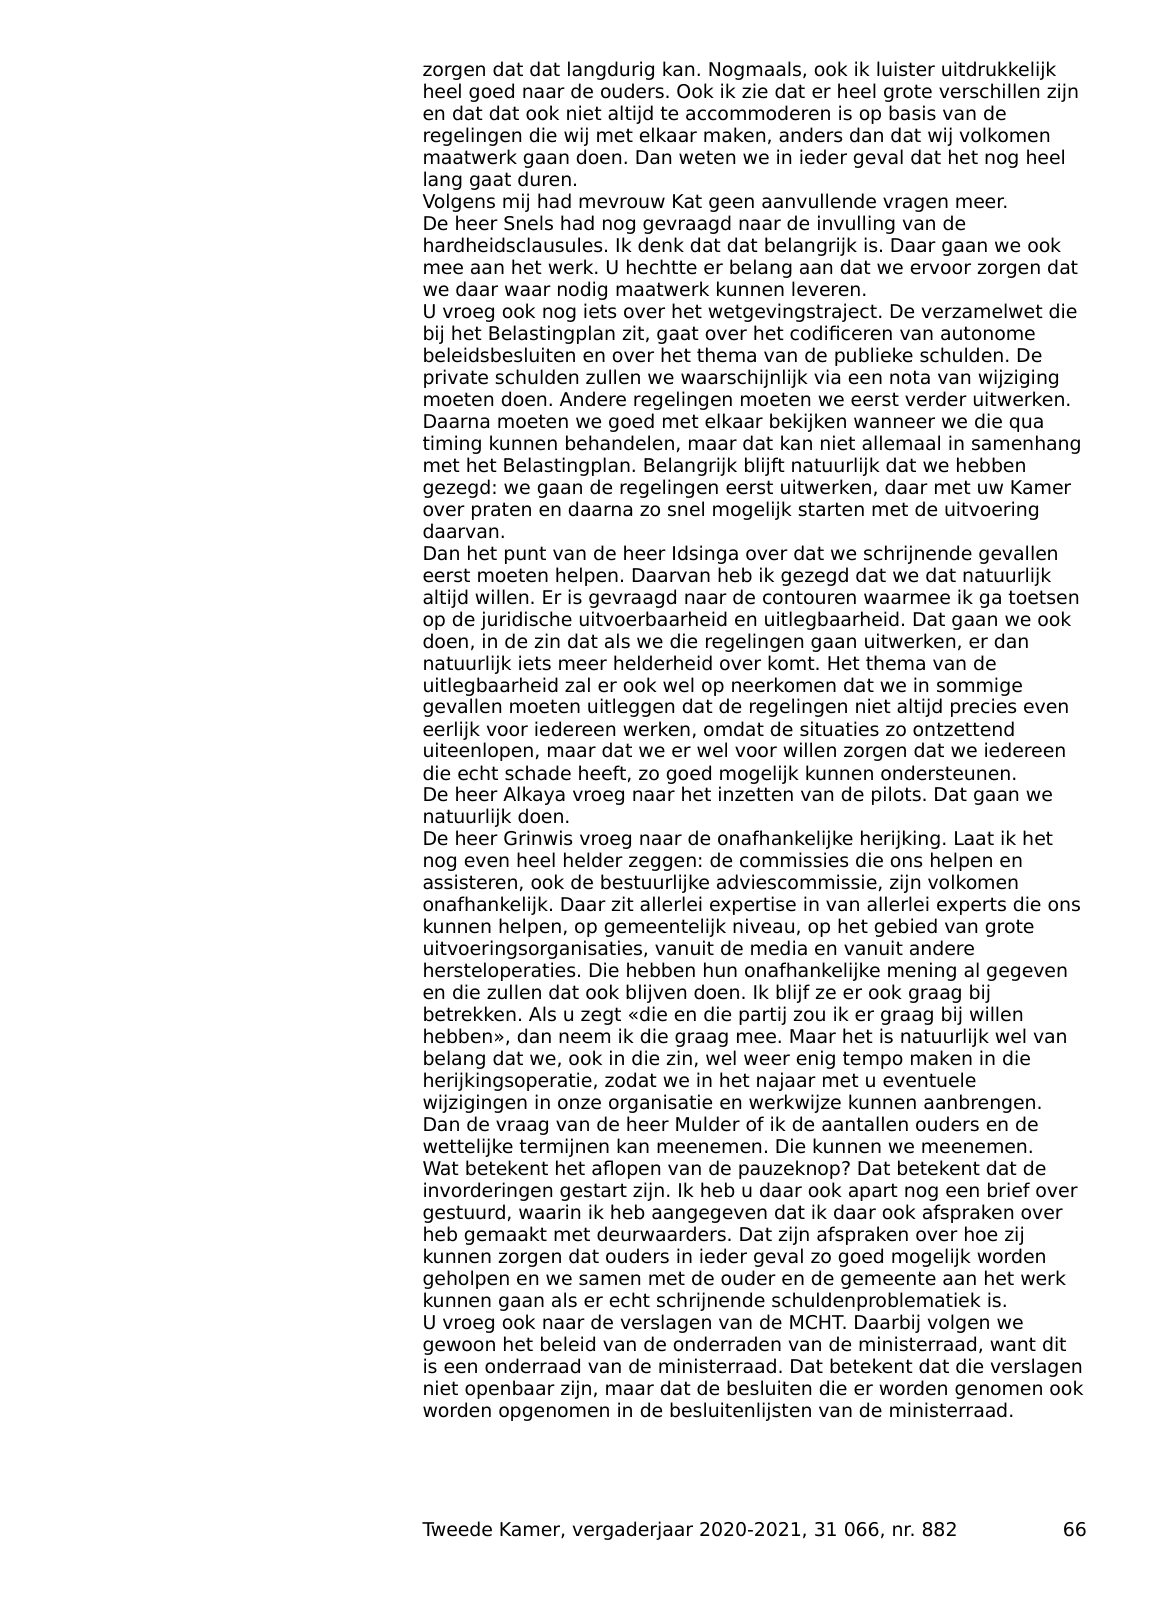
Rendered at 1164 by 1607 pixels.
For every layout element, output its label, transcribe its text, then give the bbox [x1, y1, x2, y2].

text U vroeg ook nog iets over het wetgevingstraject. De verzamelwet die bij het Belastingplan zit, gaat over het codificeren van autonome beleidsbesluiten en over het thema van de publieke schulden. De private schulden zullen we waarschijnlijk via een nota van wijziging moeten doen. Andere regelingen moeten we eerst verder uitwerken. Daarna moeten we goed met elkaar bekijken wanneer we die qua timing kunnen behandelen, maar dat kan niet allemaal in samenhang met het Belastingplan. Belangrijk blijft natuurlijk dat we hebben gezegd: we gaan de regelingen eerst uitwerken, daar met uw Kamer over praten en daarna zo snel mogelijk starten met de uitvoering daarvan. [422, 301, 1087, 543]
text Dan het punt van de heer Idsinga over dat we schrijnende gevallen eerst moeten helpen. Daarvan heb ik gezegd dat we dat natuurlijk altijd willen. Er is gevraagd naar de contouren waarmee ik ga toetsen op de juridische uitvoerbaarheid en uitlegbaarheid. Dat gaan we ook doen, in de zin dat als we die regelingen gaan uitwerken, er dan natuurlijk iets meer helderheid over komt. Het thema van de uitlegbaarheid zal er ook wel op neerkomen dat we in sommige gevallen moeten uitleggen dat de regelingen niet altijd precies even eerlijk voor iedereen werken, omdat de situaties zo ontzettend uiteenlopen, maar dat we er wel voor willen zorgen dat we iedereen die echt schade heeft, zo goed mogelijk kunnen ondersteunen. [422, 543, 1087, 784]
text Volgens mij had mevrouw Kat geen aanvullende vragen meer. [422, 191, 1087, 213]
text De heer Alkaya vroeg naar het inzetten van de pilots. Dat gaan we natuurlijk doen. [422, 784, 1087, 828]
text Wat betekent het aflopen van de pauzeknop? Dat betekent dat de invorderingen gestart zijn. Ik heb u daar ook apart nog een brief over gestuurd, waarin ik heb aangegeven dat ik daar ook afspraken over heb gemaakt met deurwaarders. Dat zijn afspraken over hoe zij kunnen zorgen dat ouders in ieder geval zo goed mogelijk worden geholpen en we samen met de ouder en de gemeente aan het werk kunnen gaan als er echt schrijnende schuldenproblematiek is. [422, 1158, 1087, 1312]
text zorgen dat dat langdurig kan. Nogmaals, ook ik luister uitdrukkelijk heel goed naar de ouders. Ook ik zie dat er heel grote verschillen zijn en dat dat ook niet altijd te accommoderen is op basis van de regelingen die wij met elkaar maken, anders dan dat wij volkomen maatwerk gaan doen. Dan weten we in ieder geval dat het nog heel lang gaat duren. [422, 59, 1087, 191]
text De heer Grinwis vroeg naar de onafhankelijke herijking. Laat ik het nog even heel helder zeggen: de commissies die ons helpen en assisteren, ook de bestuurlijke adviescommissie, zijn volkomen onafhankelijk. Daar zit allerlei expertise in van allerlei experts die ons kunnen helpen, op gemeentelijk niveau, op het gebied van grote uitvoeringsorganisaties, vanuit de media en vanuit andere hersteloperaties. Die hebben hun onafhankelijke mening al gegeven en die zullen dat ook blijven doen. Ik blijf ze er ook graag bij betrekken. Als u zegt «die en die partij zou ik er graag bij willen hebben», dan neem ik die graag mee. Maar het is natuurlijk wel van belang dat we, ook in die zin, wel weer enig tempo maken in die herijkingsoperatie, zodat we in het najaar met u eventuele wijzigingen in onze organisatie en werkwijze kunnen aanbrengen. [422, 828, 1087, 1114]
text De heer Snels had nog gevraagd naar de invulling van de hardheidsclausules. Ik denk dat dat belangrijk is. Daar gaan we ook mee aan het werk. U hechtte er belang aan dat we ervoor zorgen dat we daar waar nodig maatwerk kunnen leveren. [422, 213, 1087, 301]
text Dan de vraag van de heer Mulder of ik de aantallen ouders en de wettelijke termijnen kan meenemen. Die kunnen we meenemen. [422, 1114, 1087, 1158]
text U vroeg ook naar de verslagen van de MCHT. Daarbij volgen we gewoon het beleid van de onderraden van de ministerraad, want dit is een onderraad van de ministerraad. Dat betekent dat die verslagen niet openbaar zijn, maar dat de besluiten die er worden genomen ook worden opgenomen in de besluitenlijsten van de ministerraad. [422, 1312, 1087, 1422]
